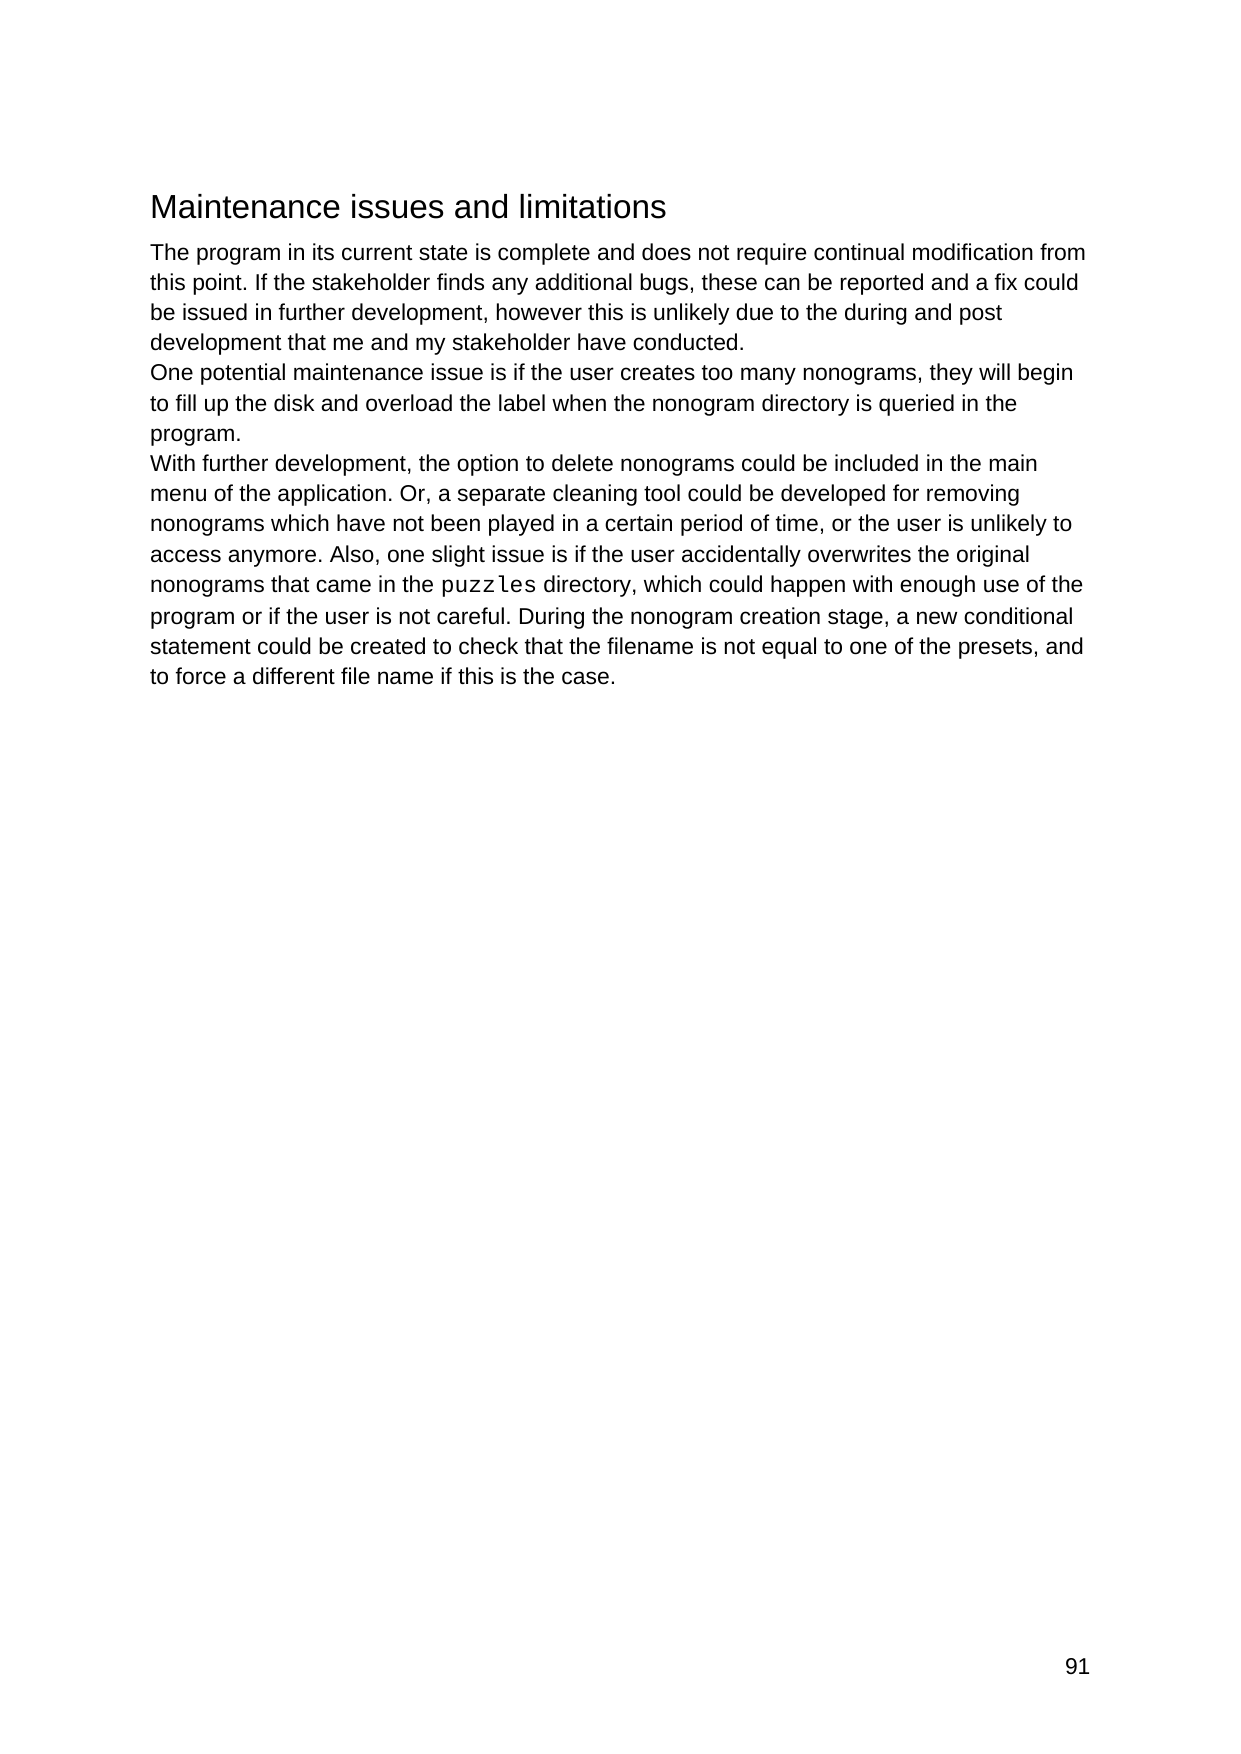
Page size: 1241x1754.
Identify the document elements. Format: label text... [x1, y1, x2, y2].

subtitle Maintenance issues and limitations [150, 187, 1090, 226]
text One potential maintenance issue is if the user creates too many nonograms, they will begin to fill up the disk and overload the label when the nonogram directory is queried in the program. [150, 359, 1090, 446]
text With further development, the option to delete nonograms could be included in the main menu of the application. Or, a separate cleaning tool could be developed for removing nonograms which have not been played in a certain period of time, or the user is unlikely to access anymore. Also, one slight issue is if the user accidentally overwrites the original nonograms that came in the puzzles directory, which could happen with enough use of the program or if the user is not careful. During the nonogram creation stage, a new conditional statement could be created to check that the filename is not equal to one of the presets, and to force a different file name if this is the case. [150, 450, 1090, 690]
text The program in its current state is complete and does not require continual modification from this point. If the stakeholder finds any additional bugs, these can be reported and a fix could be issued in further development, however this is unlikely due to the during and post development that me and my stakeholder have conducted. [150, 238, 1090, 355]
